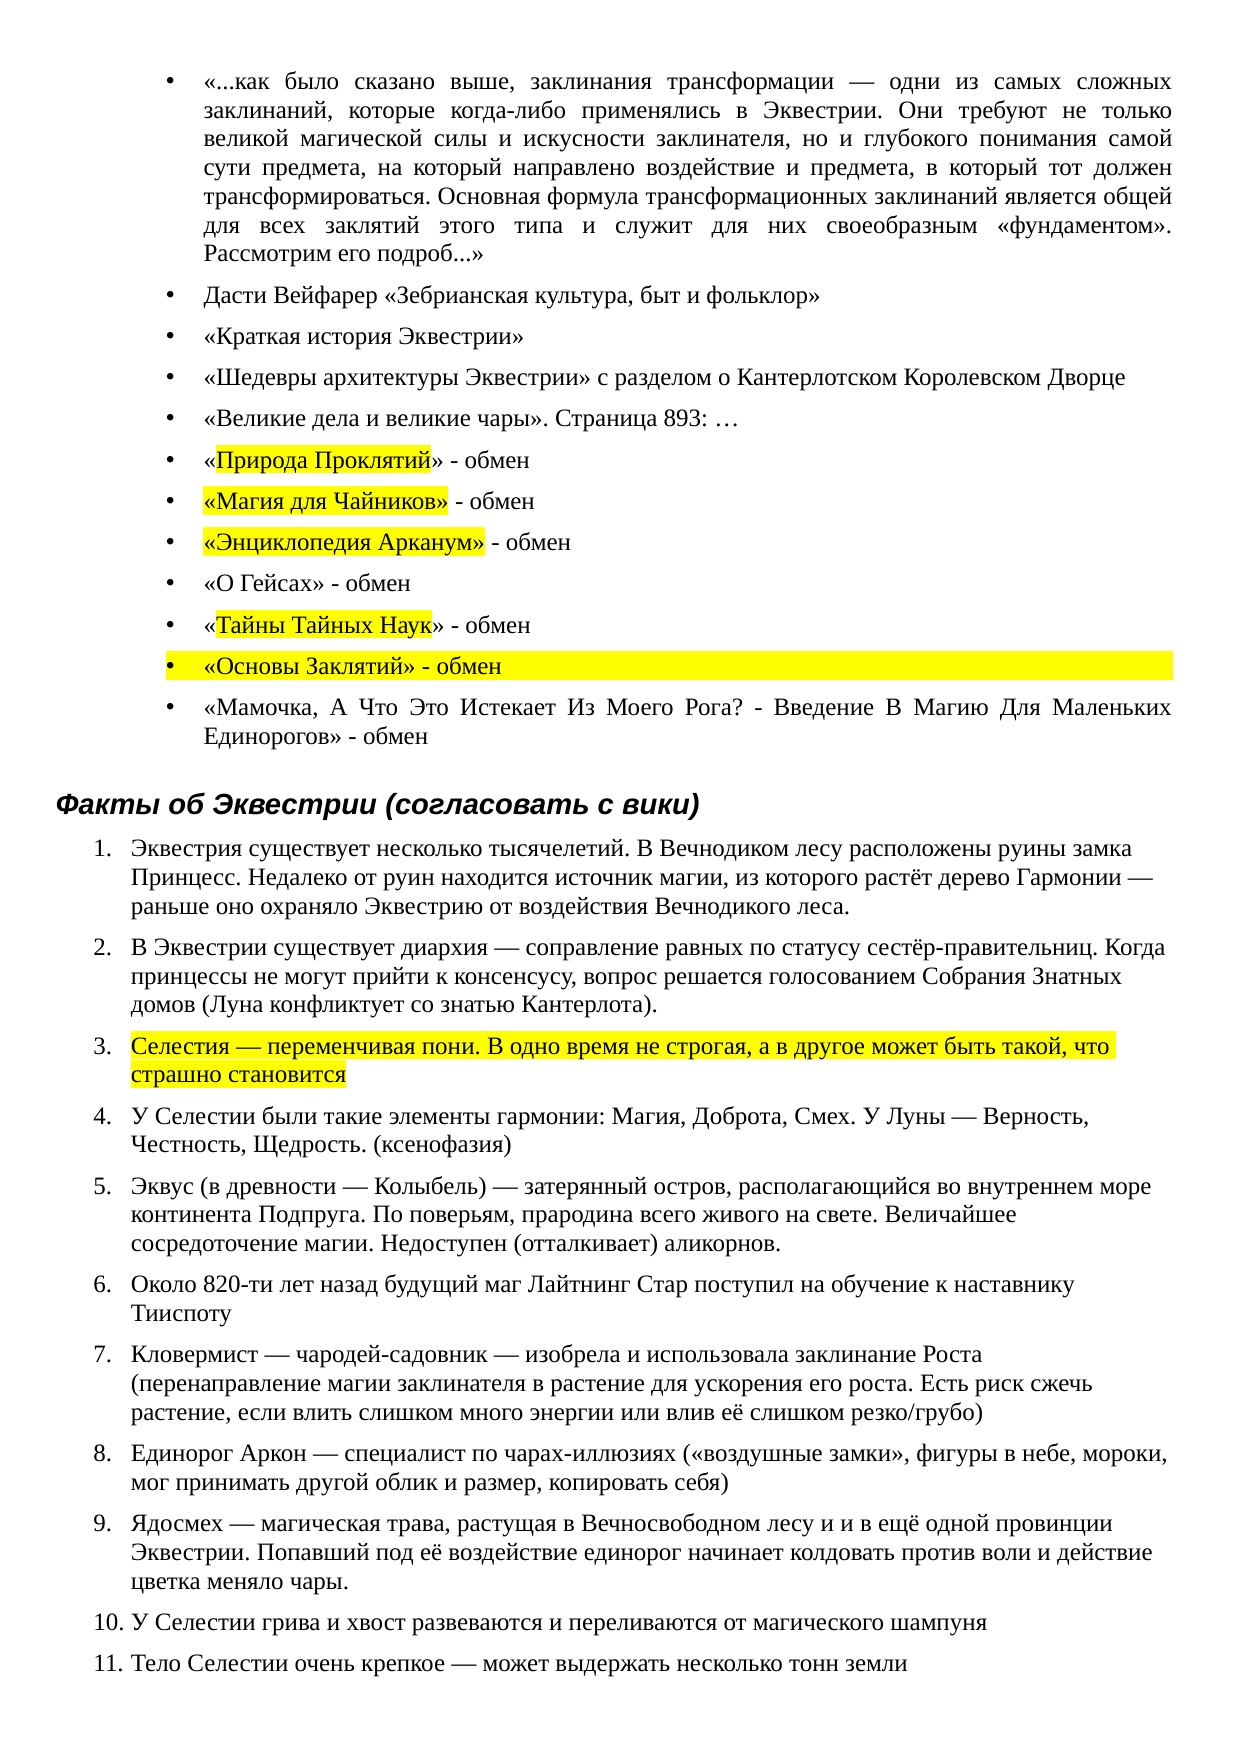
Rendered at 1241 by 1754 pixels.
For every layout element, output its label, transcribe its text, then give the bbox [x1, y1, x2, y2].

list Эквус (в древности — Колыбель) — затерянный остров, располагающийся во внутреннем море континента Подпруга. По поверьям, прародина всего живого на свете. Величайшее сосредоточение магии. Недоступен (отталкивает) аликорнов. [93, 1171, 1173, 1257]
list Единорог Аркон — специалист по чарах-иллюзиях («воздушные замки», фигуры в небе, мороки, мог принимать другой облик и размер, копировать себя) [93, 1438, 1173, 1496]
list «Краткая история Эквестрии» [166, 321, 1173, 350]
list Тело Селестии очень крепкое — может выдержать несколько тонн земли [93, 1648, 1173, 1677]
list «Великие дела и великие чары». Страница 893: … [166, 403, 1173, 432]
list «Природа Проклятий» - обмен [166, 445, 1173, 473]
list Ядосмех — магическая трава, растущая в Вечносвободном лесу и и в ещё одной провинции Эквестрии. Попавший под её воздействие единорог начинает колдовать против воли и действие цветка меняло чары. [93, 1508, 1173, 1594]
list В Эквестрии существует диархия — соправление равных по статусу сестёр-правительниц. Когда принцессы не могут прийти к консенсусу, вопрос решается голосованием Собрания Знатных домов (Луна конфликтует со знатью Кантерлота). [93, 932, 1173, 1018]
list «...как было сказано выше, заклинания трансформации — одни из самых сложных заклинаний, которые когда-либо применялись в Эквестрии. Они требуют не только великой магической силы и искусности заклинателя, но и глубокого понимания самой сути предмета, на который направлено воздействие и предмета, в который тот должен трансформироваться. Основная формула трансформационных заклинаний является общей для всех заклятий этого типа и служит для них своеобразным «фундаментом». Рассмотрим его подроб...» [166, 66, 1173, 267]
list «О Гейсах» - обмен [166, 568, 1173, 597]
list Дасти Вейфарер «Зебрианская культура, быт и фольклор» [166, 280, 1173, 308]
list «Энциклопедия Арканум» - обмен [166, 527, 1173, 556]
subtitle Факты об Эквестрии (согласовать с вики) [56, 787, 1173, 821]
list «Шедевры архитектуры Эквестрии» с разделом о Кантерлотском Королевском Дворце [166, 362, 1173, 391]
list «Магия для Чайников» - обмен [166, 486, 1173, 515]
list Около 820-ти лет назад будущий маг Лайтнинг Стар поступил на обучение к наставнику Тииспоту [93, 1269, 1173, 1327]
list Селестия — переменчивая пони. В одно время не строгая, а в другое может быть такой, что страшно становится [93, 1031, 1173, 1088]
list У Селестии грива и хвост развеваются и переливаются от магического шампуня [93, 1607, 1173, 1636]
list У Селестии были такие элементы гармонии: Магия, Доброта, Смех. У Луны — Верность, Честность, Щедрость. (ксенофазия) [93, 1101, 1173, 1158]
list Эквестрия существует несколько тысячелетий. В Вечнодиком лесу расположены руины замка Принцесс. Недалеко от руин находится источник магии, из которого растёт дерево Гармонии — раньше оно охраняло Эквестрию от воздействия Вечнодикого леса. [93, 833, 1173, 919]
list «Тайны Тайных Наук» - обмен [166, 610, 1173, 638]
list Кловермист — чародей-садовник — изобрела и использовала заклинание Роста (перенаправление магии заклинателя в растение для ускорения его роста. Есть риск сжечь растение, если влить слишком много энергии или влив её слишком резко/грубо) [93, 1339, 1173, 1426]
list «Основы Заклятий» - обмен [166, 651, 1173, 680]
list «Мамочка, А Что Это Истекает Из Моего Рога? - Введение В Магию Для Маленьких Единорогов» - обмен [166, 692, 1173, 750]
